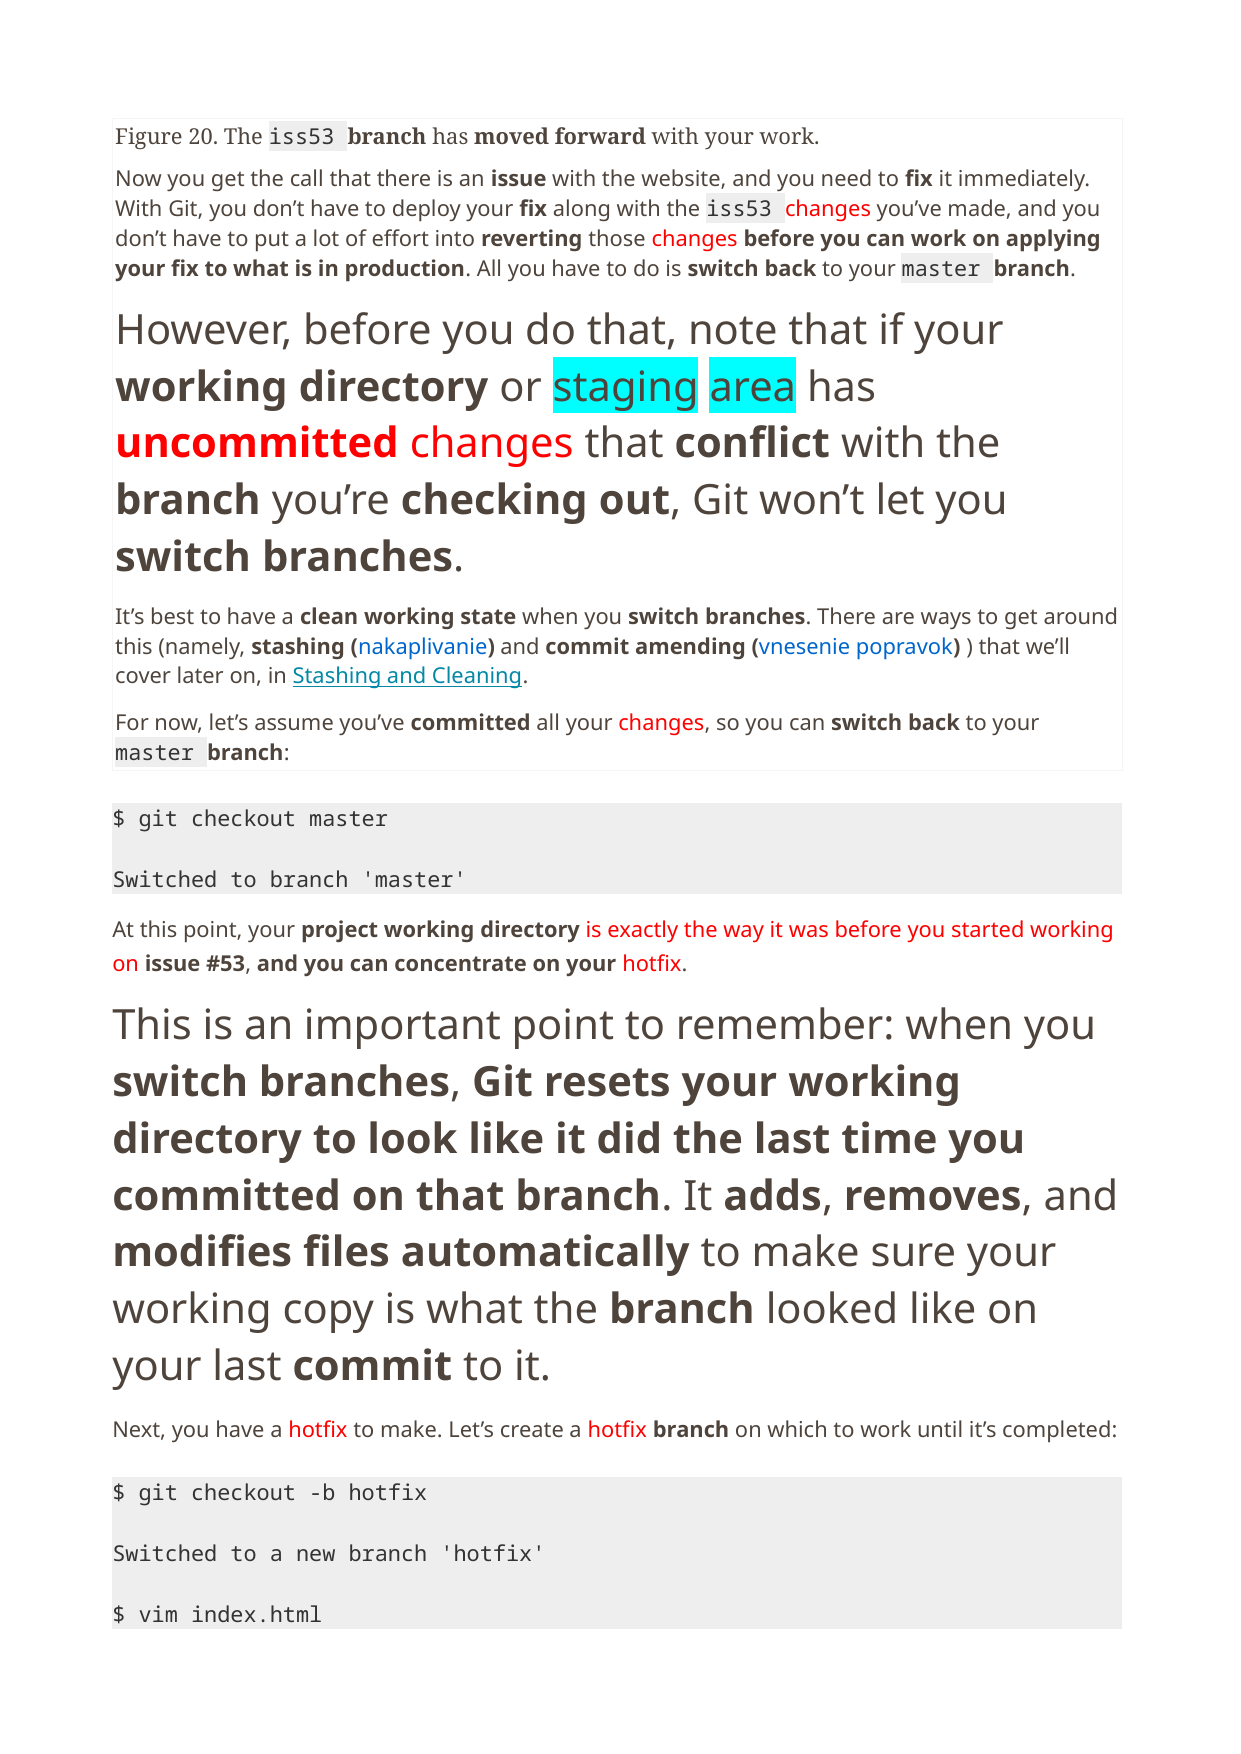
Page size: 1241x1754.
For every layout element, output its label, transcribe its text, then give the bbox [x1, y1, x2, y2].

text This is an important point to remember: when you switch branches, Git resets your working directory to look like it did the last time you committed on that branch. It adds, removes, and modifies files automatically to make sure your working copy is what the branch looked like on your last commit to it. [112, 995, 1122, 1393]
text It’s best to have a clean working state when you switch branches. There are ways to get around this (namely, stashing (nakaplivanie) and commit amending (vnesenie popravok) ) that we’ll cover later on, in Stashing and Cleaning. [113, 598, 1122, 690]
text $ git checkout -b hotfix [112, 1477, 1122, 1507]
text $ vim index.html [112, 1599, 1122, 1629]
text Next, you have a hotfix to make. Let’s create a hotfix branch on which to work until it’s completed: [112, 1410, 1122, 1444]
text $ git checkout master [112, 803, 1122, 833]
text However, before you do that, note that if your working directory or staging area has uncommitted changes that conflict with the branch you’re checking out, Git won’t let you switch branches. [113, 297, 1122, 584]
text Switched to branch 'master' [112, 864, 1122, 894]
text Figure 20. The iss53 branch has moved forward with your work. [113, 119, 1122, 151]
text Switched to a new branch 'hotfix' [112, 1538, 1122, 1568]
text For now, let’s assume you’ve committed all your changes, so you can switch back to your master branch: [113, 704, 1122, 770]
text At this point, your project working directory is exactly the way it was before you started working on issue #53, and you can concentrate on your hotfix. [112, 909, 1122, 978]
text Now you get the call that there is an issue with the website, and you need to fix it immediately. With Git, you don’t have to deploy your fix along with the iss53 changes you’ve made, and you don’t have to put a lot of effort into reverting those changes before you can work on applying your fix to what is in production. All you have to do is switch back to your master branch. [113, 160, 1122, 283]
